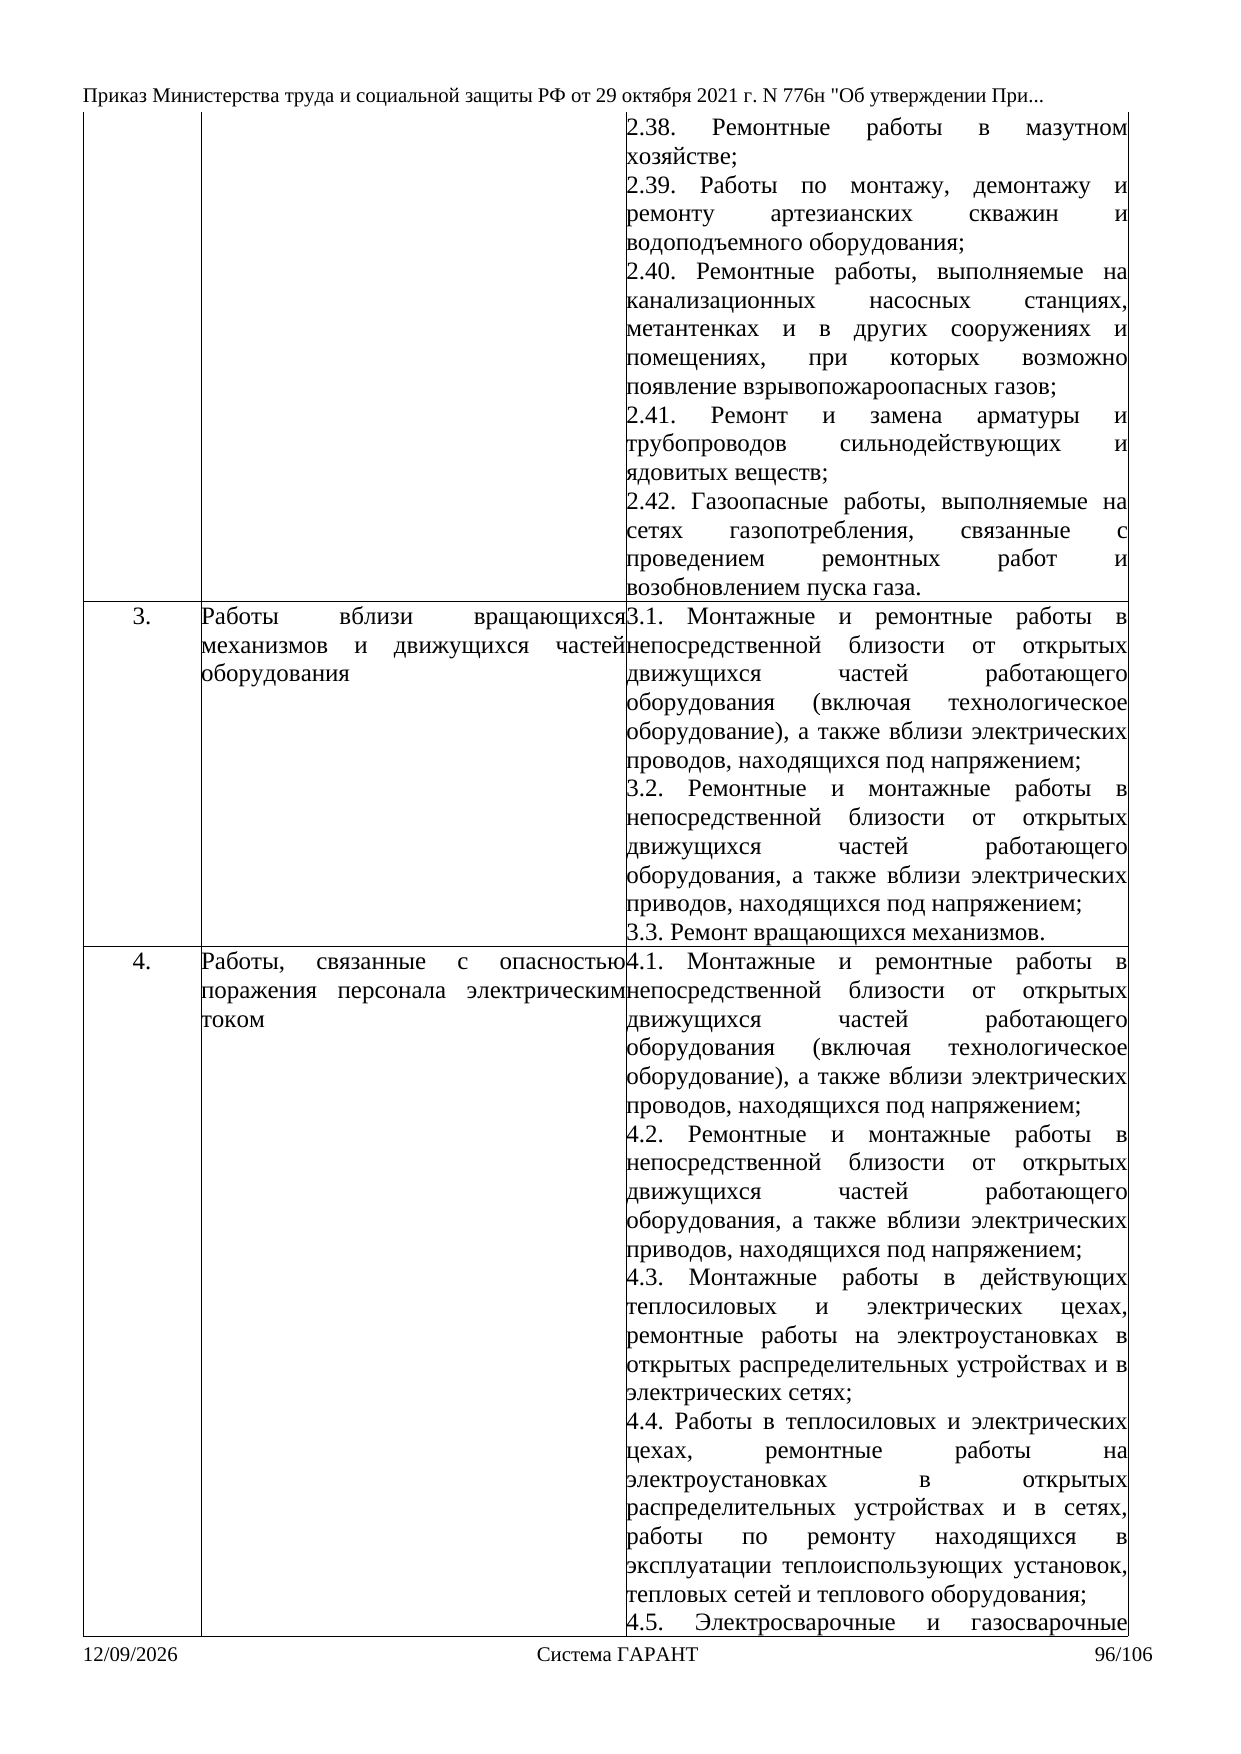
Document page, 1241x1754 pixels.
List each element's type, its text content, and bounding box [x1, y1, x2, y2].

table_cell 4. [84, 947, 201, 1636]
table_cell Работы, связанные с опасностью поражения персонала электрическим током [202, 947, 626, 1636]
table_cell 4.1. Монтажные и ремонтные работы в непосредственной близости от открытых движущихся частей работающего оборудования (включая технологическое оборудование), а также вблизи электрических проводов, находящихся под напряжением; 4.2. Ремонтные и монтажные работы в непосредственной близости от открытых движущихся частей работающего оборудования, а также вблизи электрических приводов, находящихся под напряжением; 4.3. Монтажные работы в действующих теплосиловых и электрических цехах, ремонтные работы на электроустановках в открытых распределительных устройствах и в электрических сетях; 4.4. Работы в теплосиловых и электрических цехах, ремонтные работы на электроустановках в открытых распределительных устройствах и в сетях, работы по ремонту находящихся в эксплуатации теплоиспользующих установок, тепловых сетей и теплового оборудования; 4.5. Электросварочные и газосварочные [627, 947, 1128, 1636]
table_cell 3.1. Монтажные и ремонтные работы в непосредственной близости от открытых движущихся частей работающего оборудования (включая технологическое оборудование), а также вблизи электрических проводов, находящихся под напряжением; 3.2. Ремонтные и монтажные работы в непосредственной близости от открытых движущихся частей работающего оборудования, а также вблизи электрических приводов, находящихся под напряжением; 3.3. Ремонт вращающихся механизмов. [627, 602, 1128, 946]
table_cell 3. [84, 602, 201, 946]
table_cell [84, 112, 201, 601]
table_cell 2.38. Ремонтные работы в мазутном хозяйстве; 2.39. Работы по монтажу, демонтажу и ремонту артезианских скважин и водоподъемного оборудования; 2.40. Ремонтные работы, выполняемые на канализационных насосных станциях, метантенках и в других сооружениях и помещениях, при которых возможно появление взрывопожароопасных газов; 2.41. Ремонт и замена арматуры и трубопроводов сильнодействующих и ядовитых веществ; 2.42. Газоопасные работы, выполняемые на сетях газопотребления, связанные с проведением ремонтных работ и возобновлением пуска газа. [627, 112, 1128, 601]
table_cell [202, 112, 626, 601]
table_cell Работы вблизи вращающихся механизмов и движущихся частей оборудования [202, 602, 626, 946]
